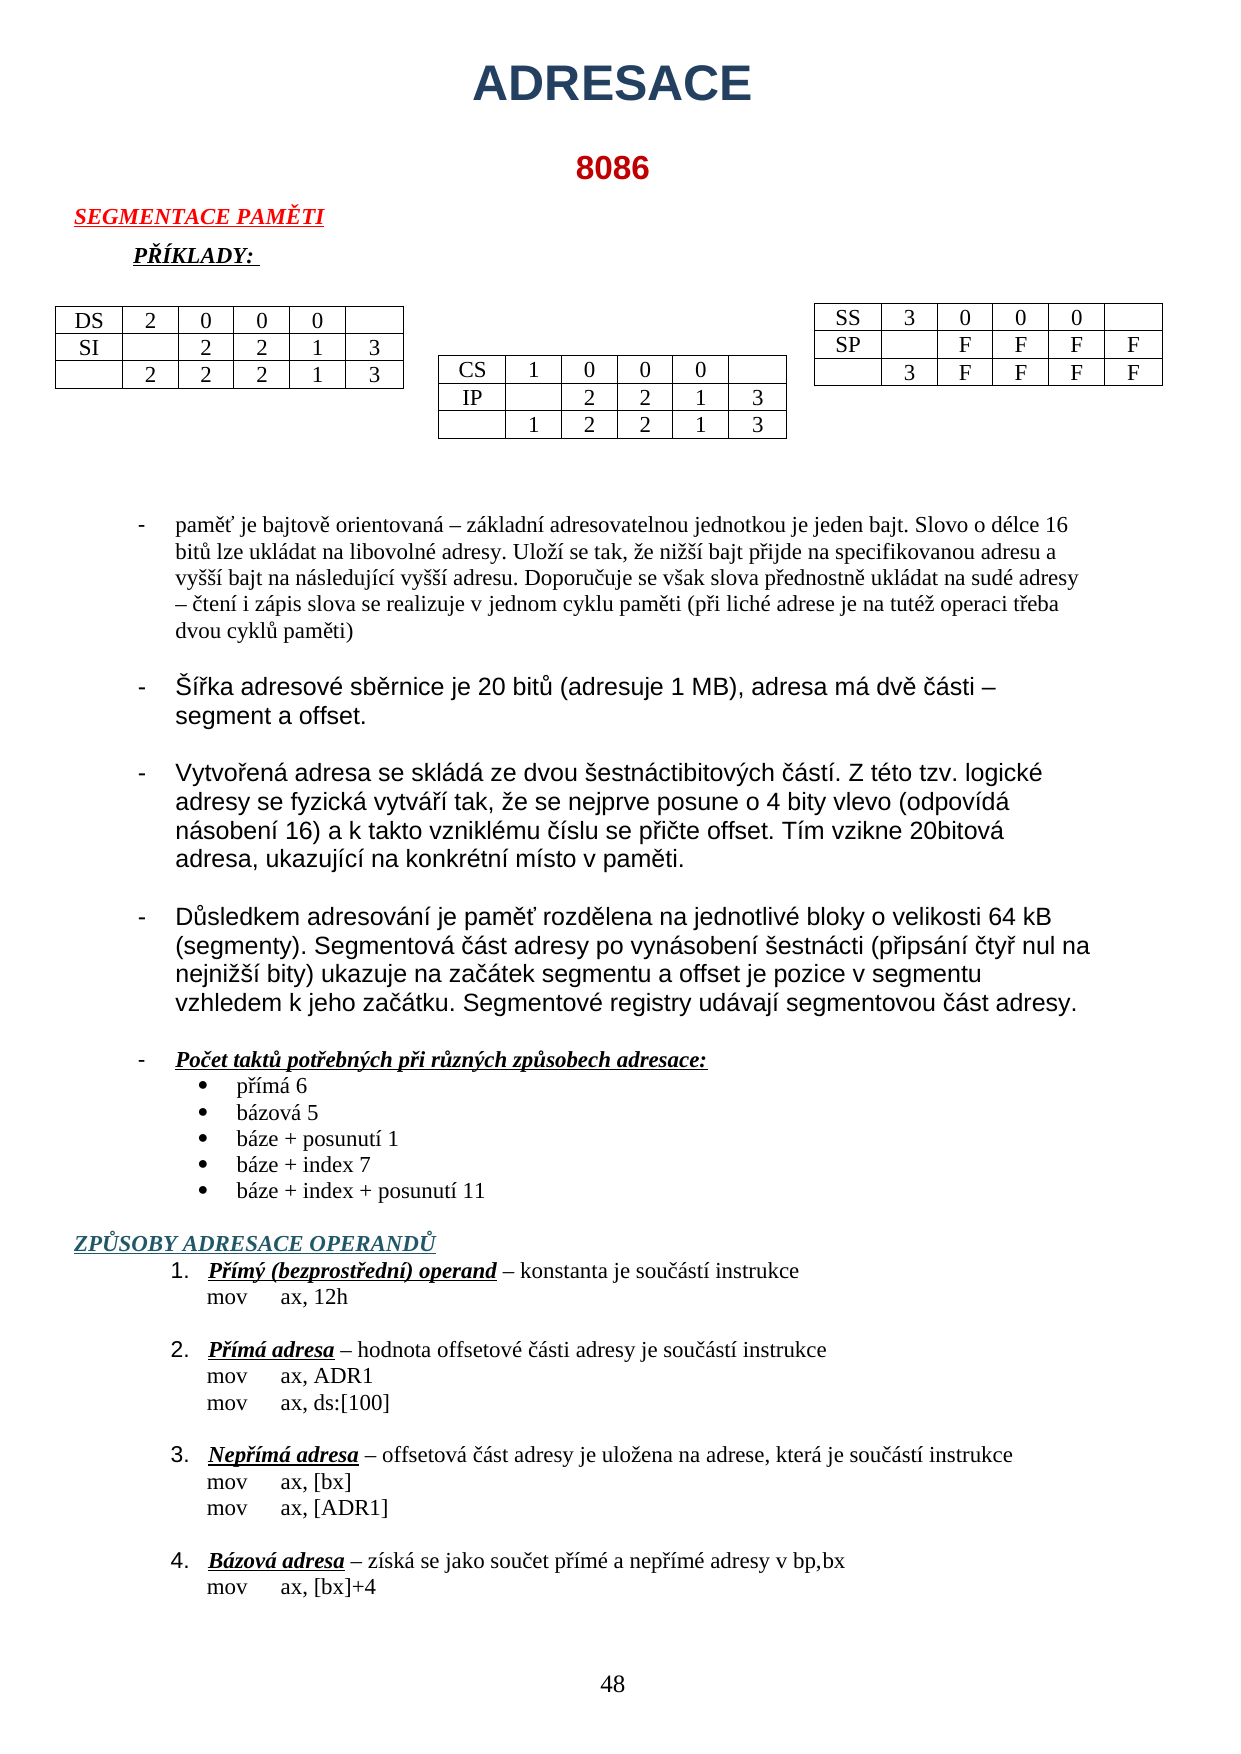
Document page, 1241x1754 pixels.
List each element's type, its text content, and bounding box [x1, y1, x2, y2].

table_cell [882, 331, 937, 358]
table_header [729, 356, 786, 383]
list báze + index + posunutí 11 [199, 1178, 1093, 1204]
table_cell 2 [618, 384, 672, 410]
table_header 0 [234, 307, 289, 333]
text mov ax, [bx]+4 [133, 1573, 1092, 1600]
list báze + posunutí 1 [199, 1125, 1093, 1151]
text mov ax, ADR1 [133, 1362, 1092, 1389]
table_cell F [938, 359, 992, 385]
text PŘÍKLADY: [133, 242, 1092, 268]
table_cell SI [56, 334, 122, 360]
table_header 0 [673, 356, 728, 383]
table_cell 2 [618, 411, 672, 437]
table_cell 2 [234, 361, 289, 388]
table_cell F [938, 331, 992, 358]
text mov ax, [bx] [133, 1468, 1092, 1494]
table_cell [815, 359, 881, 385]
table_header 1 [506, 356, 561, 383]
table_cell [506, 384, 561, 410]
table_cell 3 [346, 334, 403, 360]
text SEGMENTACE PAMĚTI [74, 203, 1151, 229]
table_cell 3 [729, 384, 786, 410]
table_cell SP [815, 331, 881, 358]
table_header 0 [562, 356, 617, 383]
table_header DS [56, 307, 122, 333]
table_cell 2 [562, 384, 617, 410]
list Bázová adresa – získá se jako součet přímé a nepřímé adresy v bp,bx [170, 1547, 1092, 1573]
text ZPŮSOBY ADRESACE OPERANDŮ [74, 1230, 1151, 1257]
table_header [1105, 304, 1162, 330]
table_cell 2 [562, 411, 617, 437]
table_header 0 [993, 304, 1048, 330]
table_header [346, 307, 403, 333]
table_cell 2 [179, 334, 233, 360]
list Počet taktů potřebných při různých způsobech adresace: [138, 1046, 1092, 1072]
table_cell [123, 334, 178, 360]
list paměť je bajtově orientovaná – základní adresovatelnou jednotkou je jeden bajt. Slovo o délce 16 bitů lze ukládat na libovolné adresy. Uloží se tak, že nižší bajt přijde na specifikovanou adresu a vyšší bajt na následující vyšší adresu. Doporučuje se však slova přednostně ukládat na sudé adresy – čtení i zápis slova se realizuje v jednom cyklu paměti (při liché adrese je na tutéž operaci třeba dvou cyklů paměti) [138, 347, 1092, 643]
table_header SS [815, 304, 881, 330]
table_header 0 [290, 307, 345, 333]
list Přímý (bezprostřední) operand – konstanta je součástí instrukce [170, 1257, 1092, 1283]
table_cell 1 [673, 384, 728, 410]
table_header 0 [1049, 304, 1104, 330]
table_cell 3 [882, 359, 937, 385]
table_cell 2 [179, 361, 233, 388]
list báze + index 7 [199, 1151, 1093, 1178]
table_cell [56, 361, 122, 388]
table_cell [439, 411, 505, 437]
table_cell IP [439, 384, 505, 410]
table_cell F [993, 331, 1048, 358]
text 8086 [133, 148, 1092, 187]
table_cell 1 [290, 361, 345, 388]
list Nepřímá adresa – offsetová část adresy je uložena na adrese, která je součástí instrukce [170, 1441, 1092, 1468]
table_header 0 [179, 307, 233, 333]
table_header 3 [882, 304, 937, 330]
table_cell 2 [123, 361, 178, 388]
text mov ax, 12h [133, 1283, 1092, 1309]
list Vytvořená adresa se skládá ze dvou šestnáctibitových částí. Z této tzv. logické adresy se fyzická vytváří tak, že se nejprve posune o 4 bity vlevo (odpovídá násobení 16) a k takto vzniklému číslu se přičte offset. Tím vzikne 20bitová adresa, ukazující na konkrétní místo v paměti. [138, 758, 1092, 873]
table_cell 1 [506, 411, 561, 437]
table_cell 1 [290, 334, 345, 360]
table_cell F [1105, 331, 1162, 358]
table_cell 3 [346, 361, 403, 388]
table_header 0 [618, 356, 672, 383]
table_header 2 [123, 307, 178, 333]
list Přímá adresa – hodnota offsetové části adresy je součástí instrukce [170, 1336, 1092, 1362]
list bázová 5 [199, 1098, 1093, 1125]
text ADRESACE [162, 53, 1063, 111]
table_cell F [993, 359, 1048, 385]
table_header CS [439, 356, 505, 383]
table_cell F [1049, 359, 1104, 385]
table_cell F [1049, 331, 1104, 358]
list Důsledkem adresování je paměť rozdělena na jednotlivé bloky o velikosti 64 kB (segmenty). Segmentová část adresy po vynásobení šestnácti (připsání čtyř nul na nejnižší bity) ukazuje na začátek segmentu a offset je pozice v segmentu vzhledem k jeho začátku. Segmentové registry udávají segmentovou část adresy. [138, 902, 1092, 1017]
table_cell F [1105, 359, 1162, 385]
list Šířka adresové sběrnice je 20 bitů (adresuje 1 MB), adresa má dvě části – segment a offset. [138, 672, 1092, 729]
table_cell 1 [673, 411, 728, 437]
table_cell 2 [234, 334, 289, 360]
text mov ax, ds:[100] [133, 1389, 1092, 1415]
table_header 0 [938, 304, 992, 330]
list přímá 6 [199, 1072, 1093, 1098]
text mov ax, [ADR1] [133, 1494, 1092, 1521]
table_cell 3 [729, 411, 786, 437]
